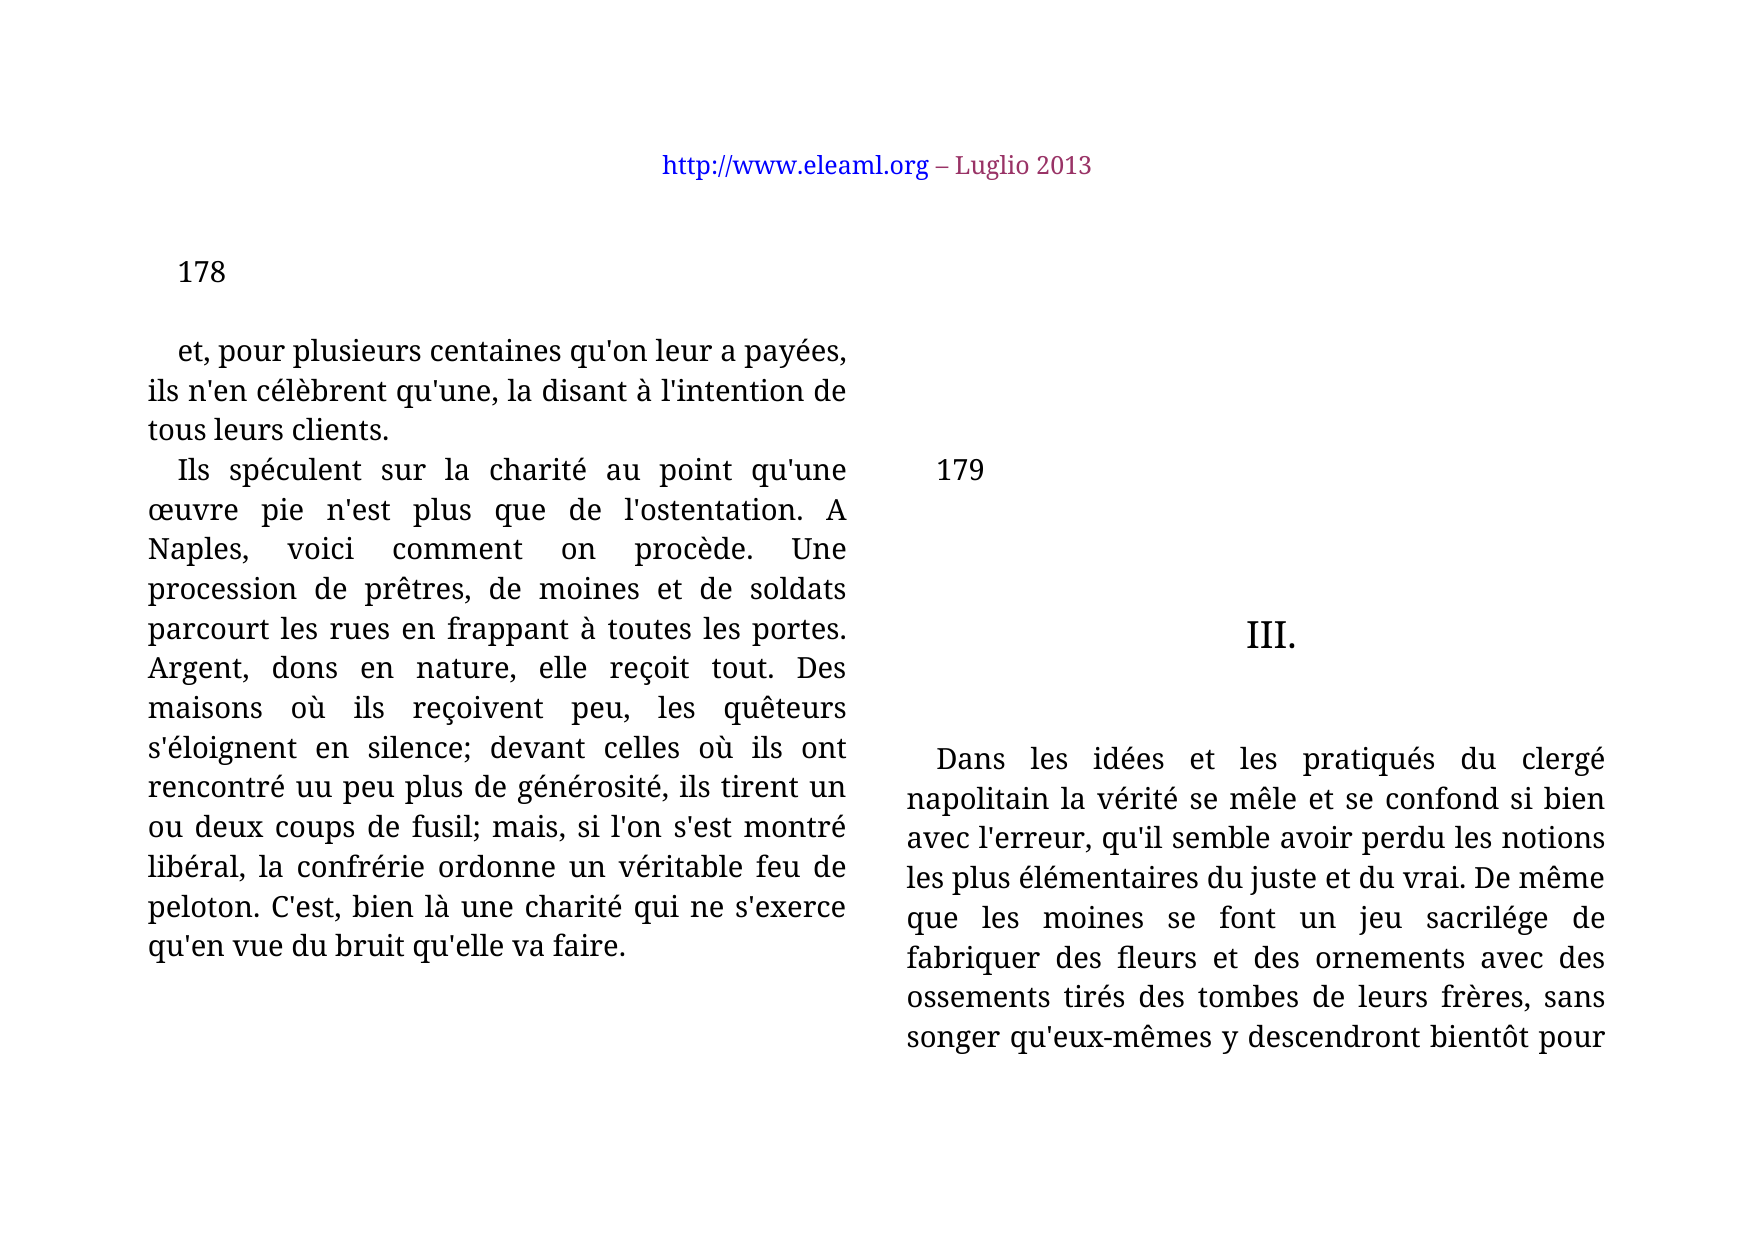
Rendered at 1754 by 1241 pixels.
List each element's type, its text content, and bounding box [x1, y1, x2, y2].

text 179 [906, 449, 1606, 489]
text Ils spéculent sur la charité au point qu'une œuvre pie n'est plus que de l'ostentation. A Naples, voici comment on procède. Une procession de prêtres, de moines et de soldats parcourt les rues en frappant à toutes les portes. Argent, dons en nature, elle reçoit tout. Des maisons où ils reçoivent peu, les quêteurs s'éloignent en silence; devant celles où ils ont rencontré uu peu plus de générosité, ils tirent un ou deux coups de fusil; mais, si l'on s'est montré libéral, la confrérie ordonne un véritable feu de peloton. C'est, bien là une charité qui ne s'exerce qu'en vue du bruit qu'elle va faire. [148, 449, 847, 965]
text Dans les idées et les pratiqués du clergé napolitain la vérité se mêle et se confond si bien avec l'erreur, qu'il semble avoir perdu les notions les plus élémentaires du juste et du vrai. De même que les moines se font un jeu sacrilége de fabriquer des fleurs et des ornements avec des ossements tirés des tombes de leurs frères, sans songer qu'eux-mêmes y descendront bientôt pour [906, 738, 1606, 1056]
text 178 [148, 251, 847, 291]
text III. [906, 608, 1606, 659]
text et, pour plusieurs centaines qu'on leur a payées, ils n'en célèbrent qu'une, la disant à l'intention de tous leurs clients. [148, 330, 847, 449]
